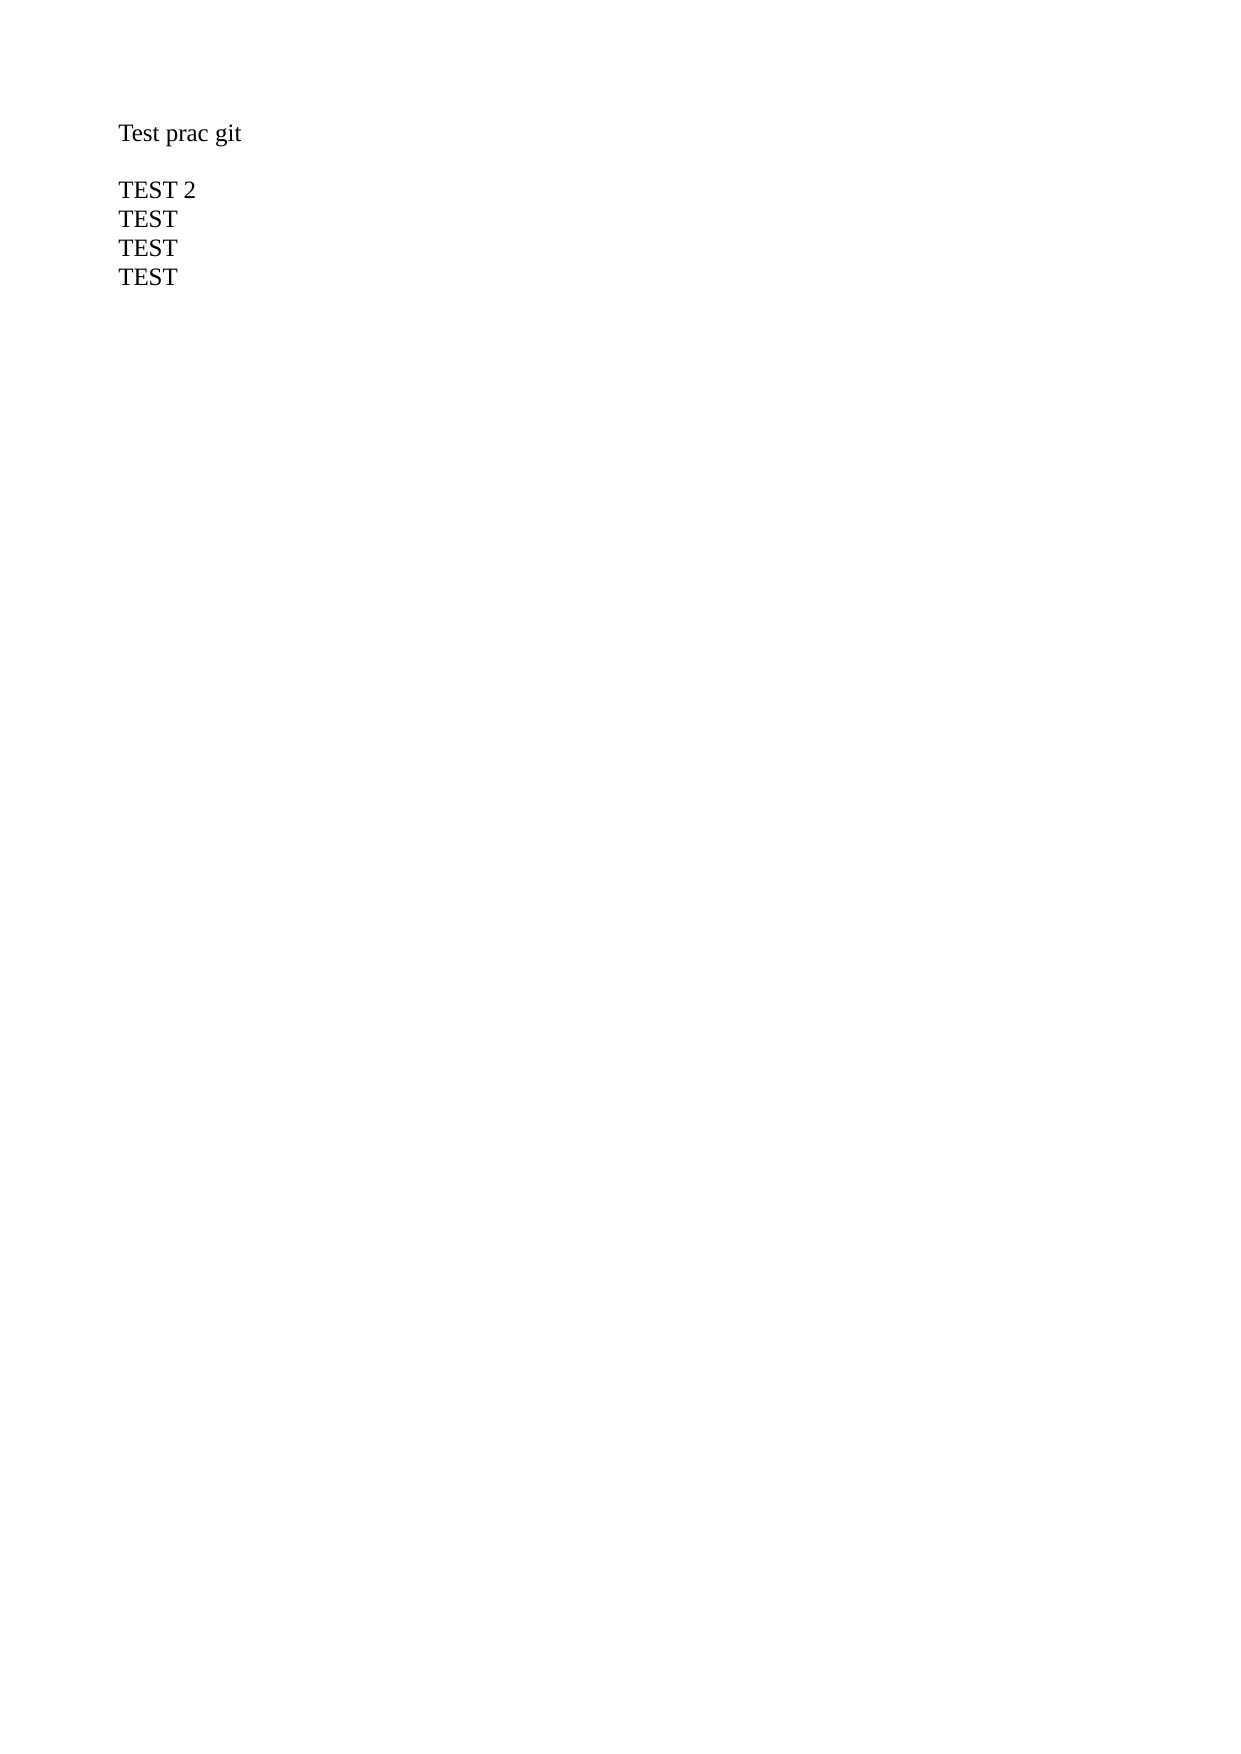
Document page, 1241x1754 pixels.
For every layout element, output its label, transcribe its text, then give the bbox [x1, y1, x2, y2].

text TEST [118, 233, 1122, 262]
text TEST 2 [118, 176, 1122, 204]
text TEST [118, 262, 1122, 291]
text TEST [118, 204, 1122, 233]
text Test prac git [118, 118, 1122, 147]
